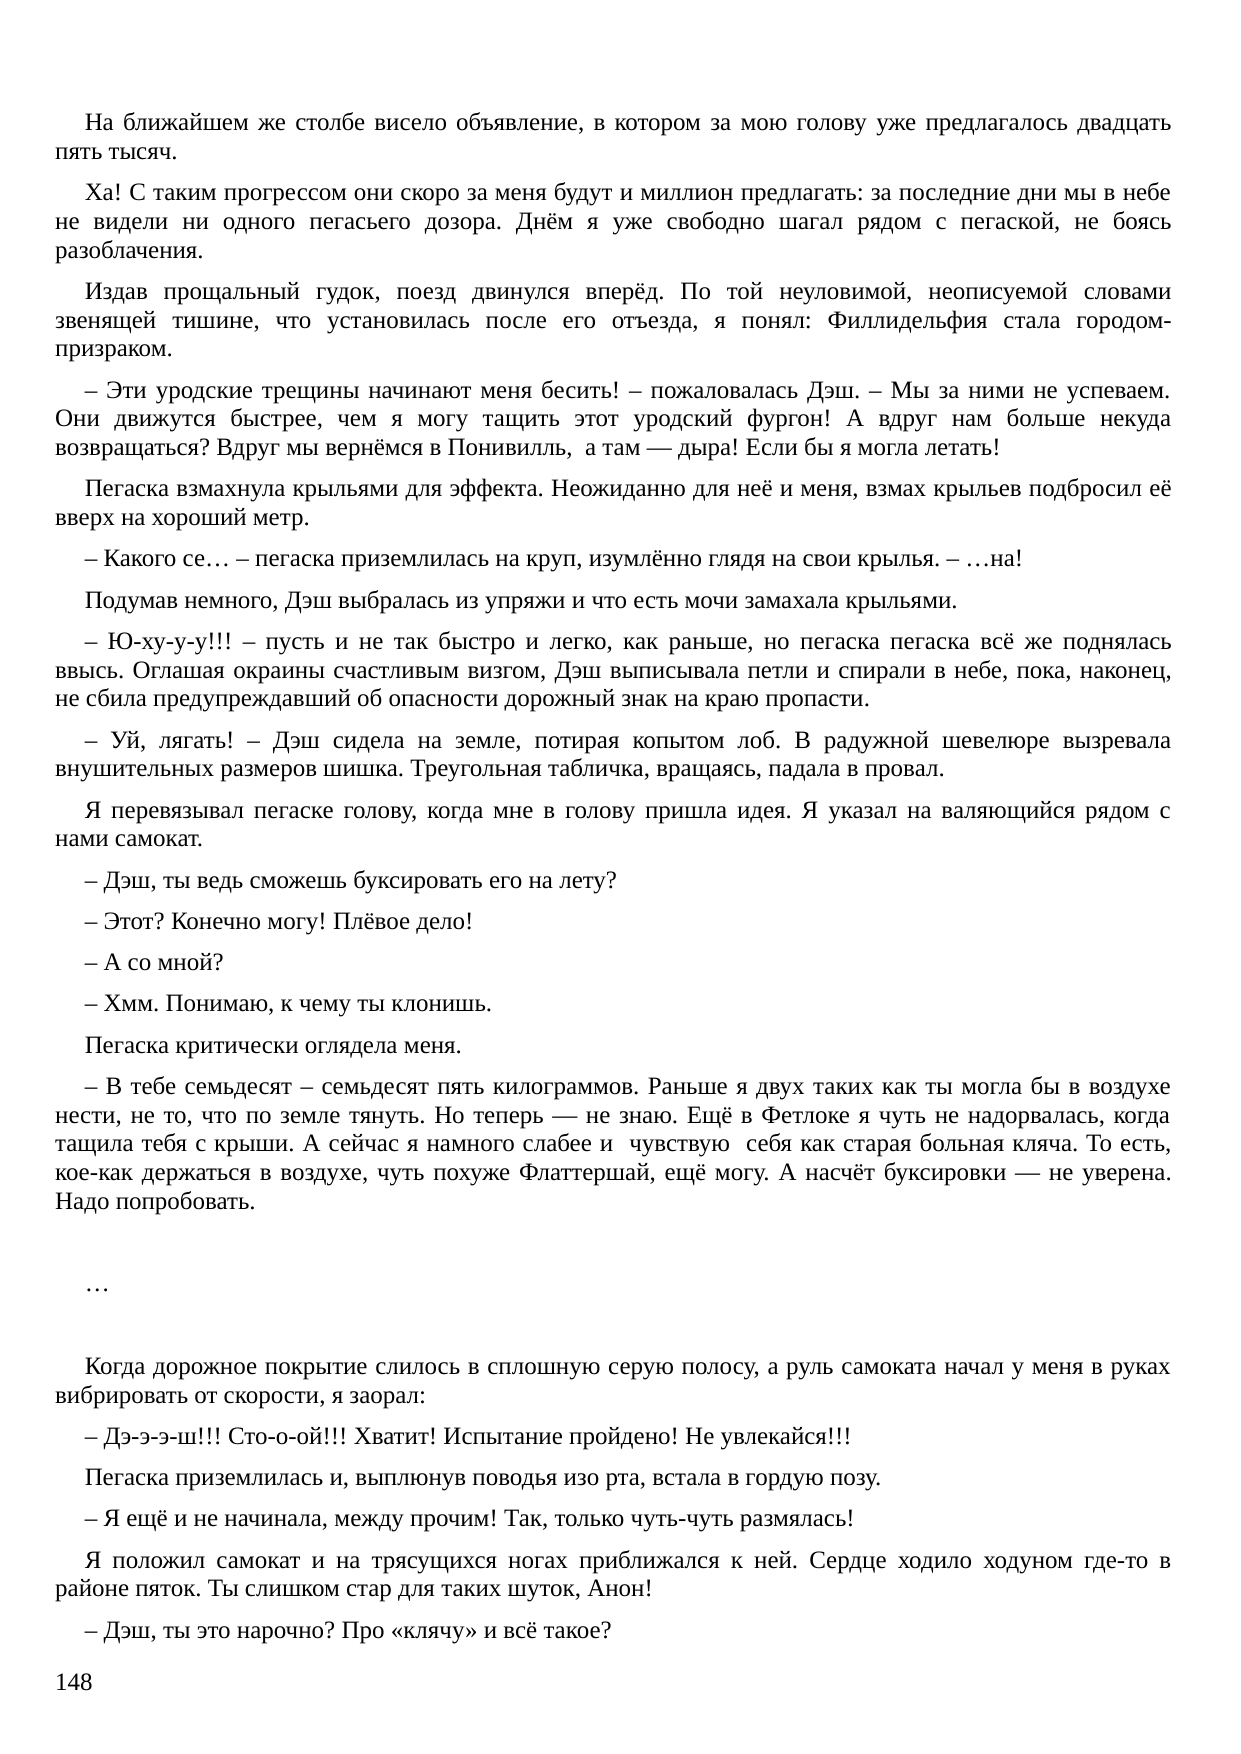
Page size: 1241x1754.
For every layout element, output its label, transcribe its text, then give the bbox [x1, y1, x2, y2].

text Подумав немного, Дэш выбралась из упряжи и что есть мочи замахала крыльями. [55, 585, 1173, 613]
text Ха! С таким прогрессом они скоро за меня будут и миллион предлагать: за последние дни мы в небе не видели ни одного пегасьего дозора. Днём я уже свободно шагал рядом с пегаской, не боясь разоблачения. [55, 177, 1173, 263]
text Пегаска взмахнула крыльями для эффекта. Неожиданно для неё и меня, взмах крыльев подбросил её вверх на хороший метр. [55, 473, 1173, 531]
text – В тебе семьдесят – семьдесят пять килограммов. Раньше я двух таких как ты могла бы в воздухе нести, не то, что по земле тянуть. Но теперь — не знаю. Ещё в Фетлоке я чуть не надорвалась, когда тащила тебя с крыши. А сейчас я намного слабее и чувствую себя как старая больная кляча. То есть, кое-как держаться в воздухе, чуть похуже Флаттершай, ещё могу. А насчёт буксировки — не уверена. Надо попробовать. [55, 1071, 1173, 1215]
text … [55, 1268, 1173, 1297]
text – Какого се… – пегаска приземлилась на круп, изумлённо глядя на свои крылья. – …на! [55, 543, 1173, 572]
text – Хмм. Понимаю, к чему ты клонишь. [55, 988, 1173, 1017]
text – Ю-ху-у-у!!! – пусть и не так быстро и легко, как раньше, но пегаска пегаска всё же поднялась ввысь. Оглашая окраины счастливым визгом, Дэш выписывала петли и спирали в небе, пока, наконец, не сбила предупреждавший об опасности дорожный знак на краю пропасти. [55, 626, 1173, 712]
text – Дэш, ты ведь сможешь буксировать его на лету? [55, 865, 1173, 893]
text – Уй, лягать! – Дэш сидела на земле, потирая копытом лоб. В радужной шевелюре вызревала внушительных размеров шишка. Треугольная табличка, вращаясь, падала в провал. [55, 725, 1173, 782]
text Когда дорожное покрытие слилось в сплошную серую полосу, а руль самоката начал у меня в руках вибрировать от скорости, я заорал: [55, 1351, 1173, 1408]
text Издав прощальный гудок, поезд двинулся вперёд. По той неуловимой, неописуемой словами звенящей тишине, что установилась после его отъезда, я понял: Филлидельфия стала городом-призраком. [55, 276, 1173, 362]
text Я положил самокат и на трясущихся ногах приближался к ней. Сердце ходило ходуном где-то в районе пяток. Ты слишком стар для таких шуток, Анон! [55, 1545, 1173, 1602]
text – Дэ-э-э-ш!!! Сто-о-ой!!! Хватит! Испытание пройдено! Не увлекайся!!! [55, 1421, 1173, 1450]
text – Эти уродские трещины начинают меня бесить! – пожаловалась Дэш. – Мы за ними не успеваем. Они движутся быстрее, чем я могу тащить этот уродский фургон! А вдруг нам больше некуда возвращаться? Вдруг мы вернёмся в Понивилль, а там — дыра! Если бы я могла летать! [55, 375, 1173, 461]
text Пегаска критически оглядела меня. [55, 1030, 1173, 1058]
text – Я ещё и не начинала, между прочим! Так, только чуть-чуть размялась! [55, 1503, 1173, 1532]
text – Этот? Конечно могу! Плёвое дело! [55, 906, 1173, 935]
text – А со мной? [55, 947, 1173, 976]
text Я перевязывал пегаске голову, когда мне в голову пришла идея. Я указал на валяющийся рядом с нами самокат. [55, 795, 1173, 852]
text На ближайшем же столбе висело объявление, в котором за мою голову уже предлагалось двадцать пять тысяч. [55, 107, 1173, 165]
text Пегаска приземлилась и, выплюнув поводья изо рта, встала в гордую позу. [55, 1462, 1173, 1491]
text – Дэш, ты это нарочно? Про «клячу» и всё такое? [55, 1615, 1173, 1643]
